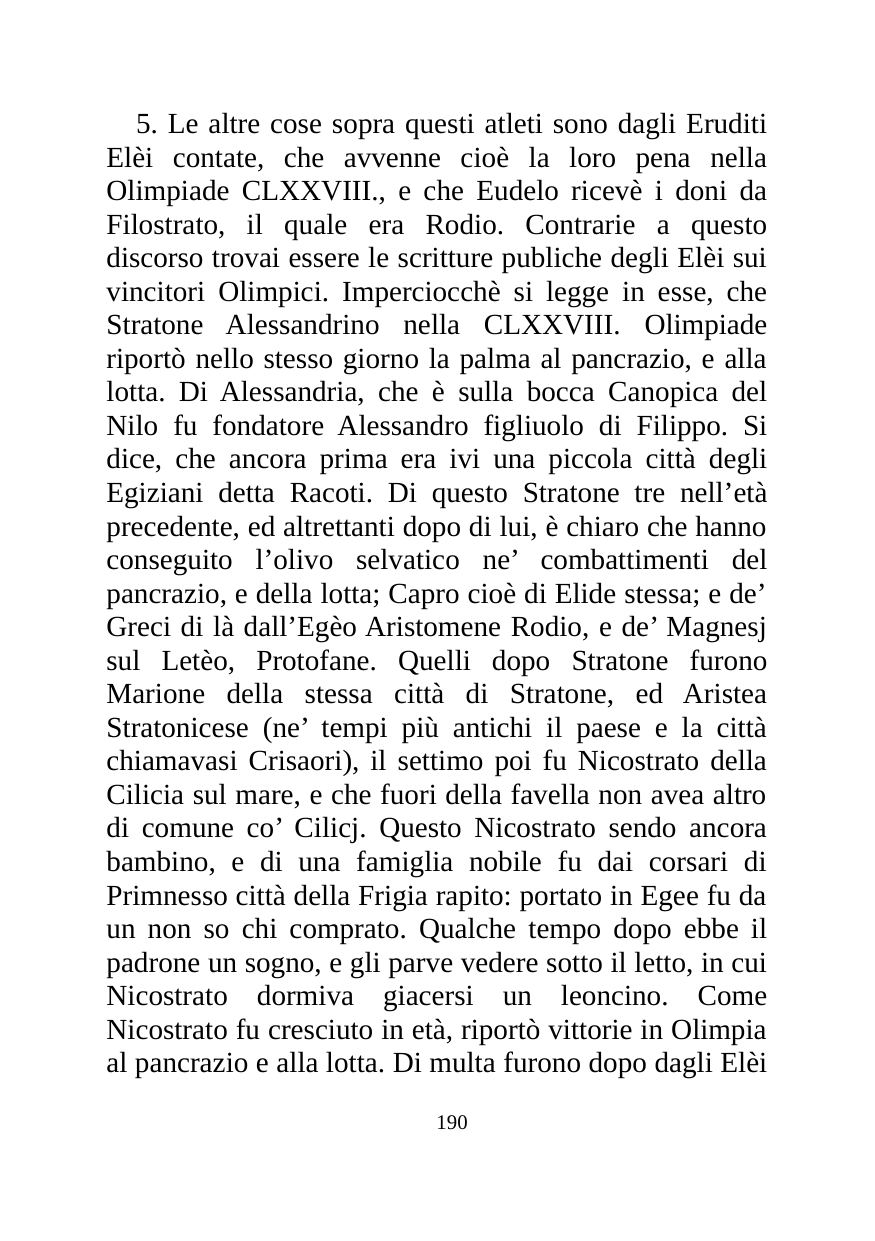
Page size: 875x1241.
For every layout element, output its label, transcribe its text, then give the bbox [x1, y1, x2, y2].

text 5. Le altre cose sopra questi atleti sono dagli Eruditi Elèi contate, che avvenne cioè la loro pena nella Olimpiade CLXXVIII., e che Eudelo ricevè i doni da Filostrato, il quale era Rodio. Contrarie a questo discorso trovai essere le scritture publiche degli Elèi sui vincitori Olimpici. Imperciocchè si legge in esse, che Stratone Alessandrino nella CLXXVIII. Olimpiade riportò nello stesso giorno la palma al pancrazio, e alla lotta. Di Alessandria, che è sulla bocca Canopica del Nilo fu fondatore Alessandro figliuolo di Filippo. Si dice, che ancora prima era ivi una piccola città degli Egiziani detta Racoti. Di questo Stratone tre nell’età precedente, ed altrettanti dopo di lui, è chiaro che hanno conseguito l’olivo selvatico ne’ combattimenti del pancrazio, e della lotta; Capro cioè di Elide stessa; e de’ Greci di là dall’Egèo Aristomene Rodio, e de’ Magnesj sul Letèo, Protofane. Quelli dopo Stratone furono Marione della stessa città di Stratone, ed Aristea Stratonicese (ne’ tempi più antichi il paese e la città chiamavasi Crisaori), il settimo poi fu Nicostrato della Cilicia sul mare, e che fuori della favella non avea altro di comune co’ Cilicj. Questo Nicostrato sendo ancora bambino, e di una famiglia nobile fu dai corsari di Primnesso città della Frigia rapito: portato in Egee fu da un non so chi comprato. Qualche tempo dopo ebbe il padrone un sogno, e gli parve vedere sotto il letto, in cui Nicostrato dormiva giacersi un leoncino. Come Nicostrato fu cresciuto in età, riportò vittorie in Olimpia al pancrazio e alla lotta. Di multa furono dopo dagli Elèi [106, 106, 768, 1079]
